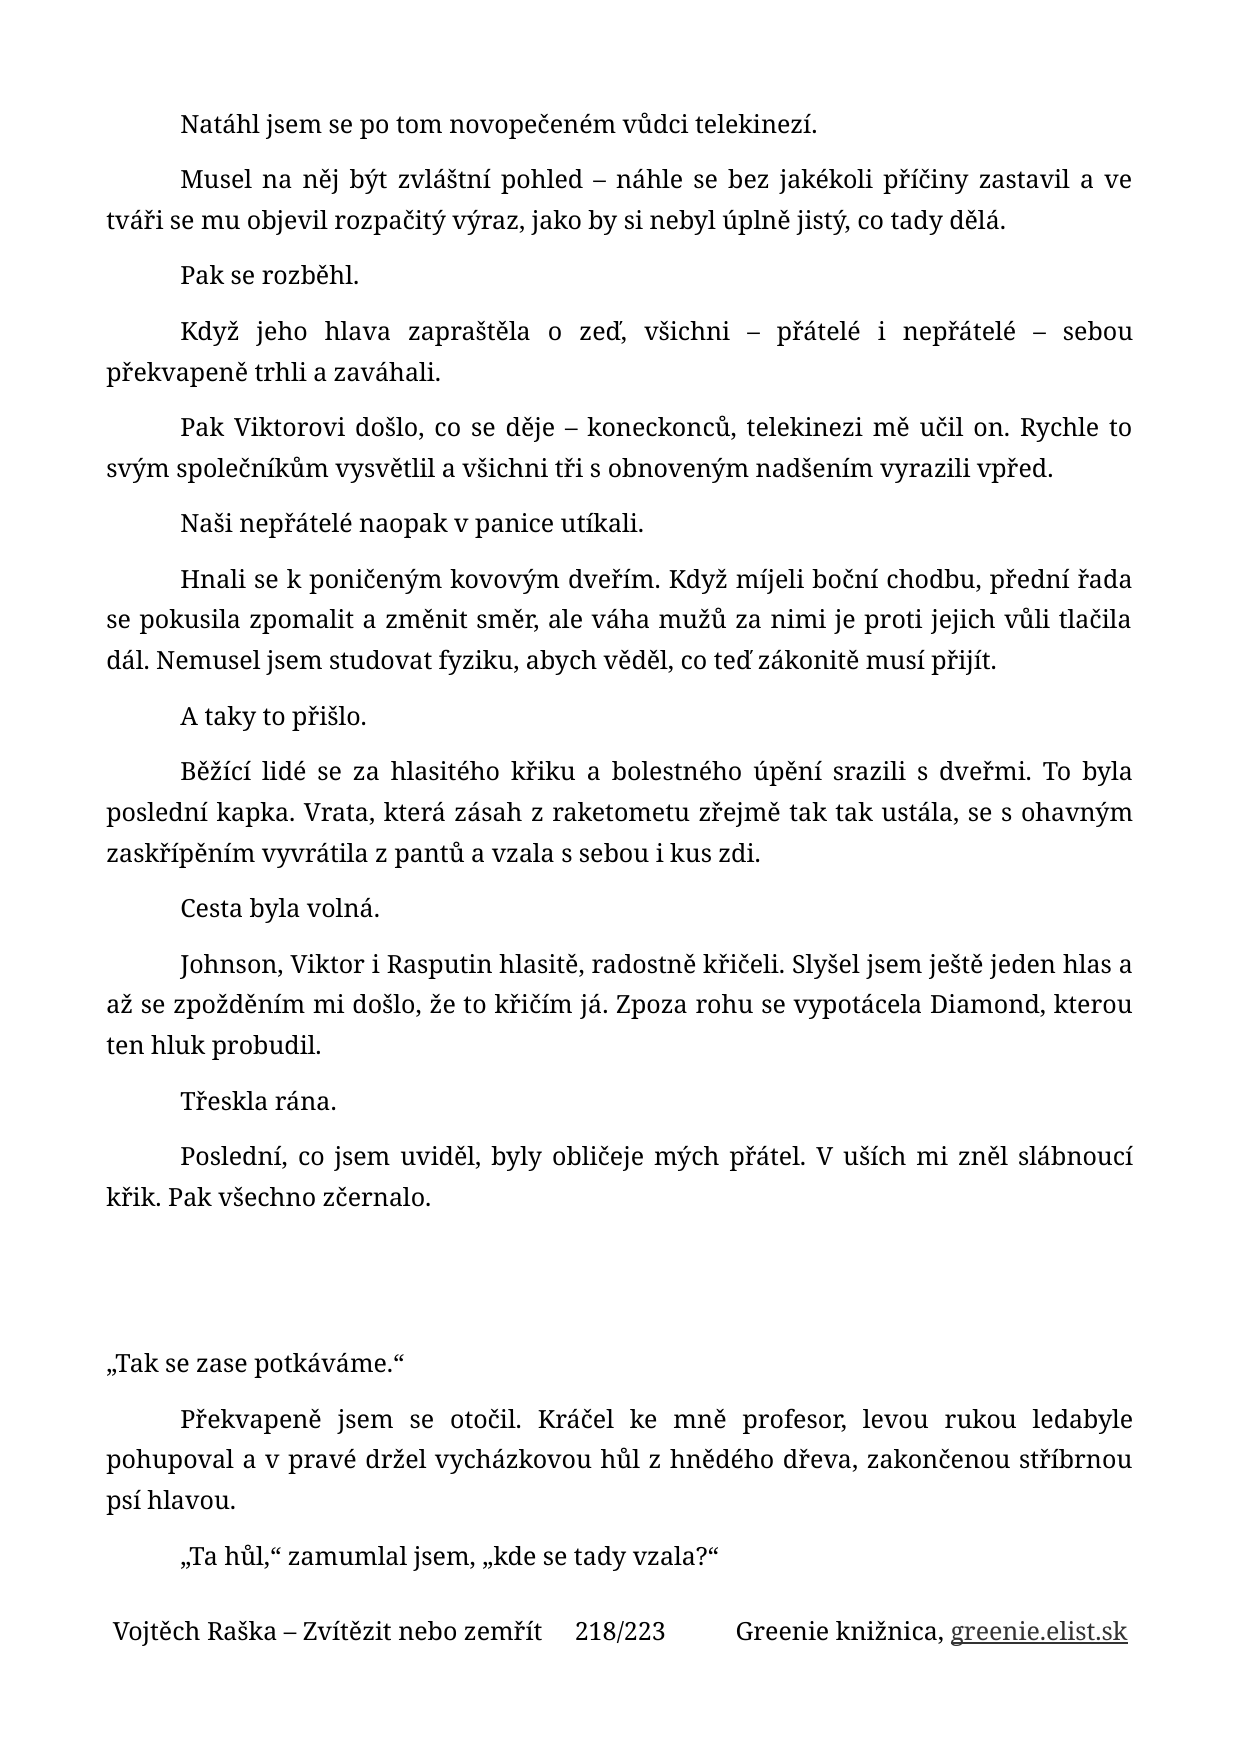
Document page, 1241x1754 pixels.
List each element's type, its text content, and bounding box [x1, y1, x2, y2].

text Natáhl jsem se po tom novopečeném vůdci telekinezí. [106, 106, 1134, 140]
text Musel na něj být zvláštní pohled – náhle se bez jakékoli příčiny zastavil a ve tváři se mu objevil rozpačitý výraz, jako by si nebyl úplně jistý, co tady dělá. [106, 162, 1134, 237]
text Pak Viktorovi došlo, co se děje – koneckonců, telekinezi mě učil on. Rychle to svým společníkům vysvětlil a všichni tři s obnoveným nadšením vyrazili vpřed. [106, 409, 1134, 484]
text Pak se rozběhl. [106, 258, 1134, 292]
text „Tak se zase potkáváme.“ [106, 1346, 1134, 1380]
text „Ta hůl,“ zamumlal jsem, „kde se tady vzala?“ [106, 1538, 1134, 1572]
text Naši nepřátelé naopak v panice utíkali. [106, 506, 1134, 540]
text Cesta byla volná. [106, 891, 1134, 925]
text Johnson, Viktor i Rasputin hlasitě, radostně křičeli. Slyšel jsem ještě jeden hlas a až se zpožděním mi došlo, že to křičím já. Zpoza rohu se vypotácela Diamond, kterou ten hluk probudil. [106, 946, 1134, 1062]
text Běžící lidé se za hlasitého křiku a bolestného úpění srazili s dveřmi. To byla poslední kapka. Vrata, která zásah z raketometu zřejmě tak tak ustála, se s ohavným zaskřípěním vyvrátila z pantů a vzala s sebou i kus zdi. [106, 754, 1134, 869]
text A taky to přišlo. [106, 698, 1134, 732]
text Třeskla rána. [106, 1083, 1134, 1117]
text Když jeho hlava zapraštěla o zeď, všichni – přátelé i nepřátelé – sebou překvapeně trhli a zaváhali. [106, 313, 1134, 388]
text Poslední, co jsem uviděl, byly obličeje mých přátel. V uších mi zněl slábnoucí křik. Pak všechno zčernalo. [106, 1139, 1134, 1214]
text Překvapeně jsem se otočil. Kráčel ke mně profesor, levou rukou ledabyle pohupoval a v pravé držel vycházkovou hůl z hnědého dřeva, zakončenou stříbrnou psí hlavou. [106, 1401, 1134, 1517]
text Hnali se k poničeným kovovým dveřím. Když míjeli boční chodbu, přední řada se pokusila zpomalit a změnit směr, ale váha mužů za nimi je proti jejich vůli tlačila dál. Nemusel jsem studovat fyziku, abych věděl, co teď zákonitě musí přijít. [106, 561, 1134, 677]
